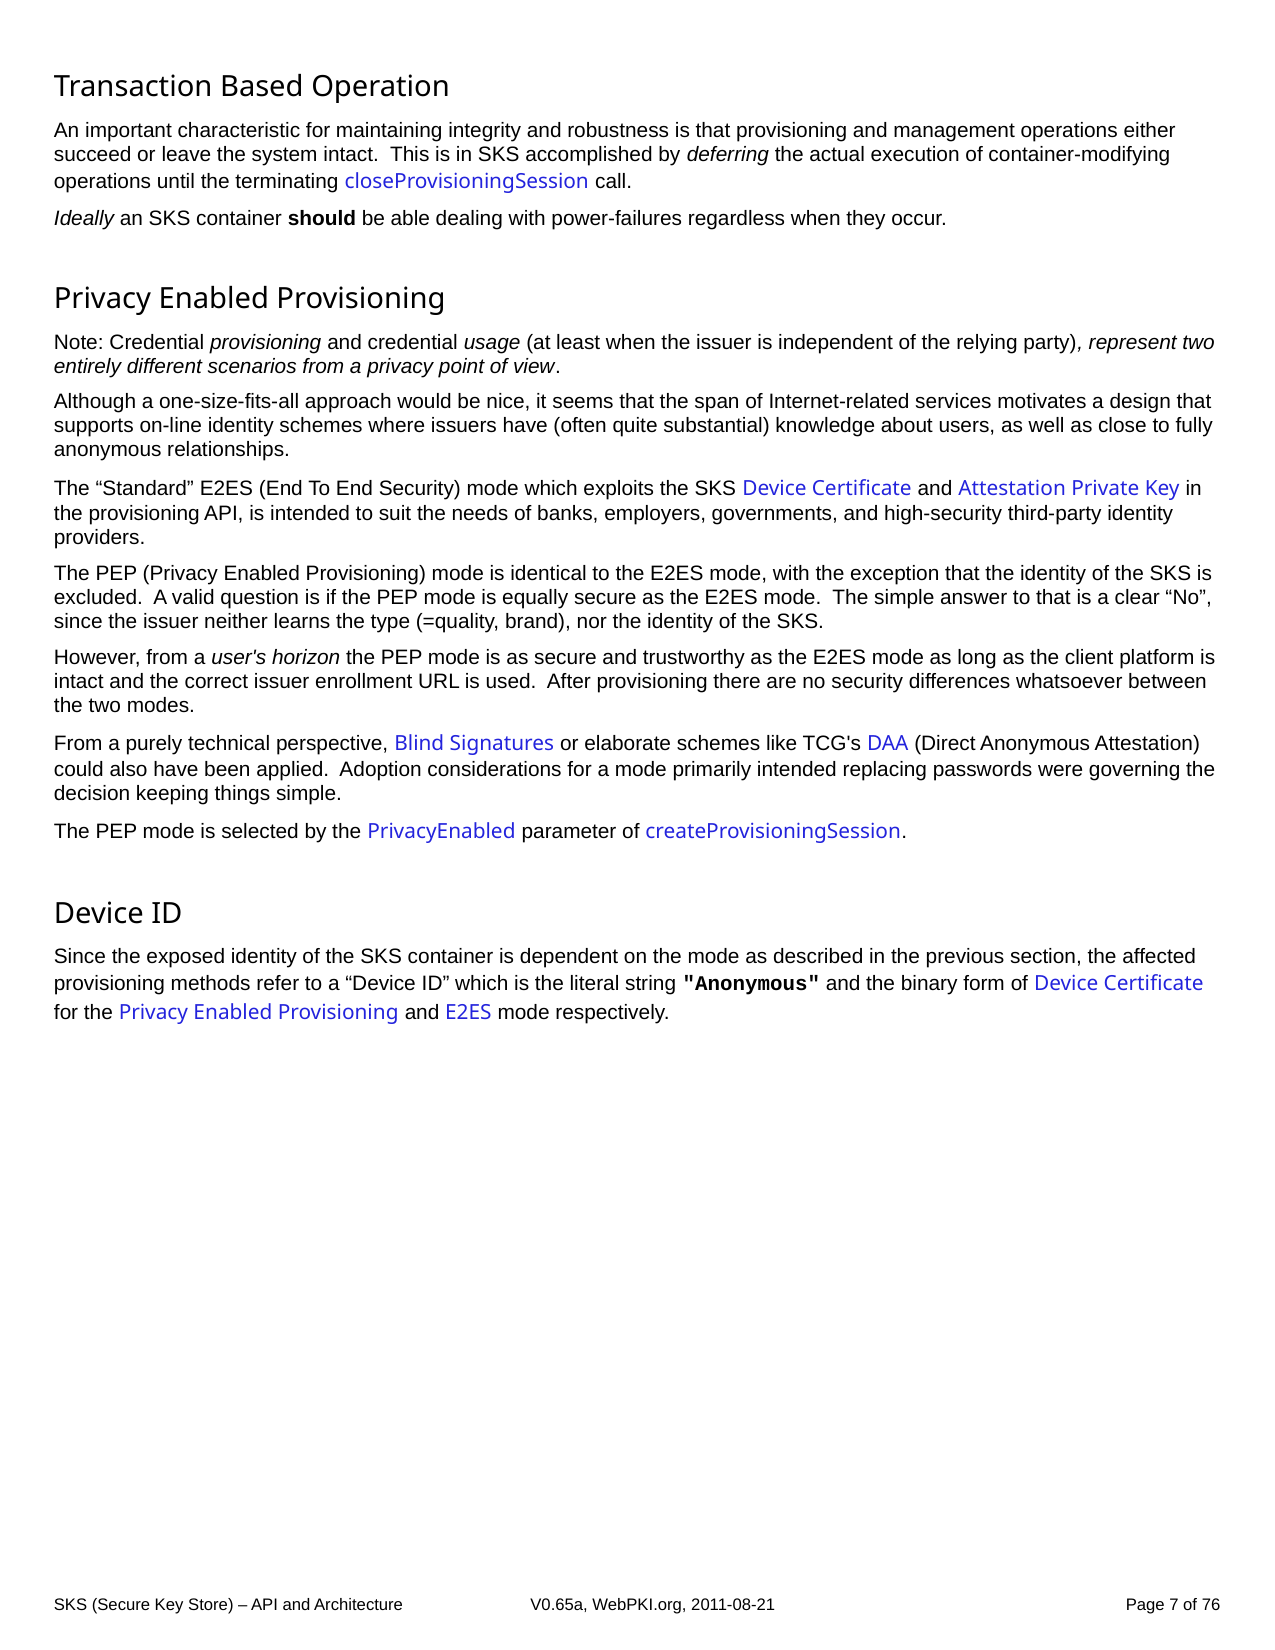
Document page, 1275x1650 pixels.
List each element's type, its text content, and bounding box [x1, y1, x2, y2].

text Ideally an SKS container should be able dealing with power-failures regardless when they occur. [54, 206, 1221, 230]
text An important characteristic for maintaining integrity and robustness is that provisioning and management operations either succeed or leave the system intact. This is in SKS accomplished by deferring the actual execution of container-modifying operations until the terminating closeProvisioningSession call. [54, 118, 1221, 194]
text The “Standard” E2ES (End To End Security) mode which exploits the SKS Device Certificate and Attestation Private Key in the provisioning API, is intended to suit the needs of banks, employers, governments, and high-security third-party identity providers. [54, 473, 1221, 549]
text Since the exposed identity of the SKS container is dependent on the mode as described in the previous section, the affected provisioning methods refer to a “Device ID” which is the literal string "Anonymous" and the binary form of Device Certificate for the Privacy Enabled Provisioning and E2ES mode respectively. [54, 944, 1221, 1025]
text However, from a user's horizon the PEP mode is as secure and trustworthy as the E2ES mode as long as the client platform is intact and the correct issuer enrollment URL is used. After provisioning there are no security differences whatsoever between the two modes. [54, 644, 1221, 716]
text The PEP (Privacy Enabled Provisioning) mode is identical to the E2ES mode, with the exception that the identity of the SKS is excluded. A valid question is if the PEP mode is equally secure as the E2ES mode. The simple answer to that is a clear “No”, since the issuer neither learns the type (=quality, brand), nor the identity of the SKS. [54, 561, 1221, 633]
text Although a one-size-fits-all approach would be nice, it seems that the span of Internet-related services motivates a design that supports on-line identity schemes where issuers have (often quite substantial) knowledge about users, as well as close to fully anonymous relationships. [54, 389, 1221, 461]
subtitle Transaction Based Operation [54, 66, 1221, 105]
subtitle Privacy Enabled Provisioning [54, 277, 1221, 317]
subtitle Device ID [54, 892, 1221, 932]
text Note: Credential provisioning and credential usage (at least when the issuer is independent of the relying party), represent two entirely different scenarios from a privacy point of view. [54, 329, 1221, 377]
text The PEP mode is selected by the PrivacyEnabled parameter of createProvisioningSession. [54, 816, 1221, 845]
text From a purely technical perspective, Blind Signatures or elaborate schemes like TCG's DAA (Direct Anonymous Attestation) could also have been applied. Adoption considerations for a mode primarily intended replacing passwords were governing the decision keeping things simple. [54, 728, 1221, 804]
